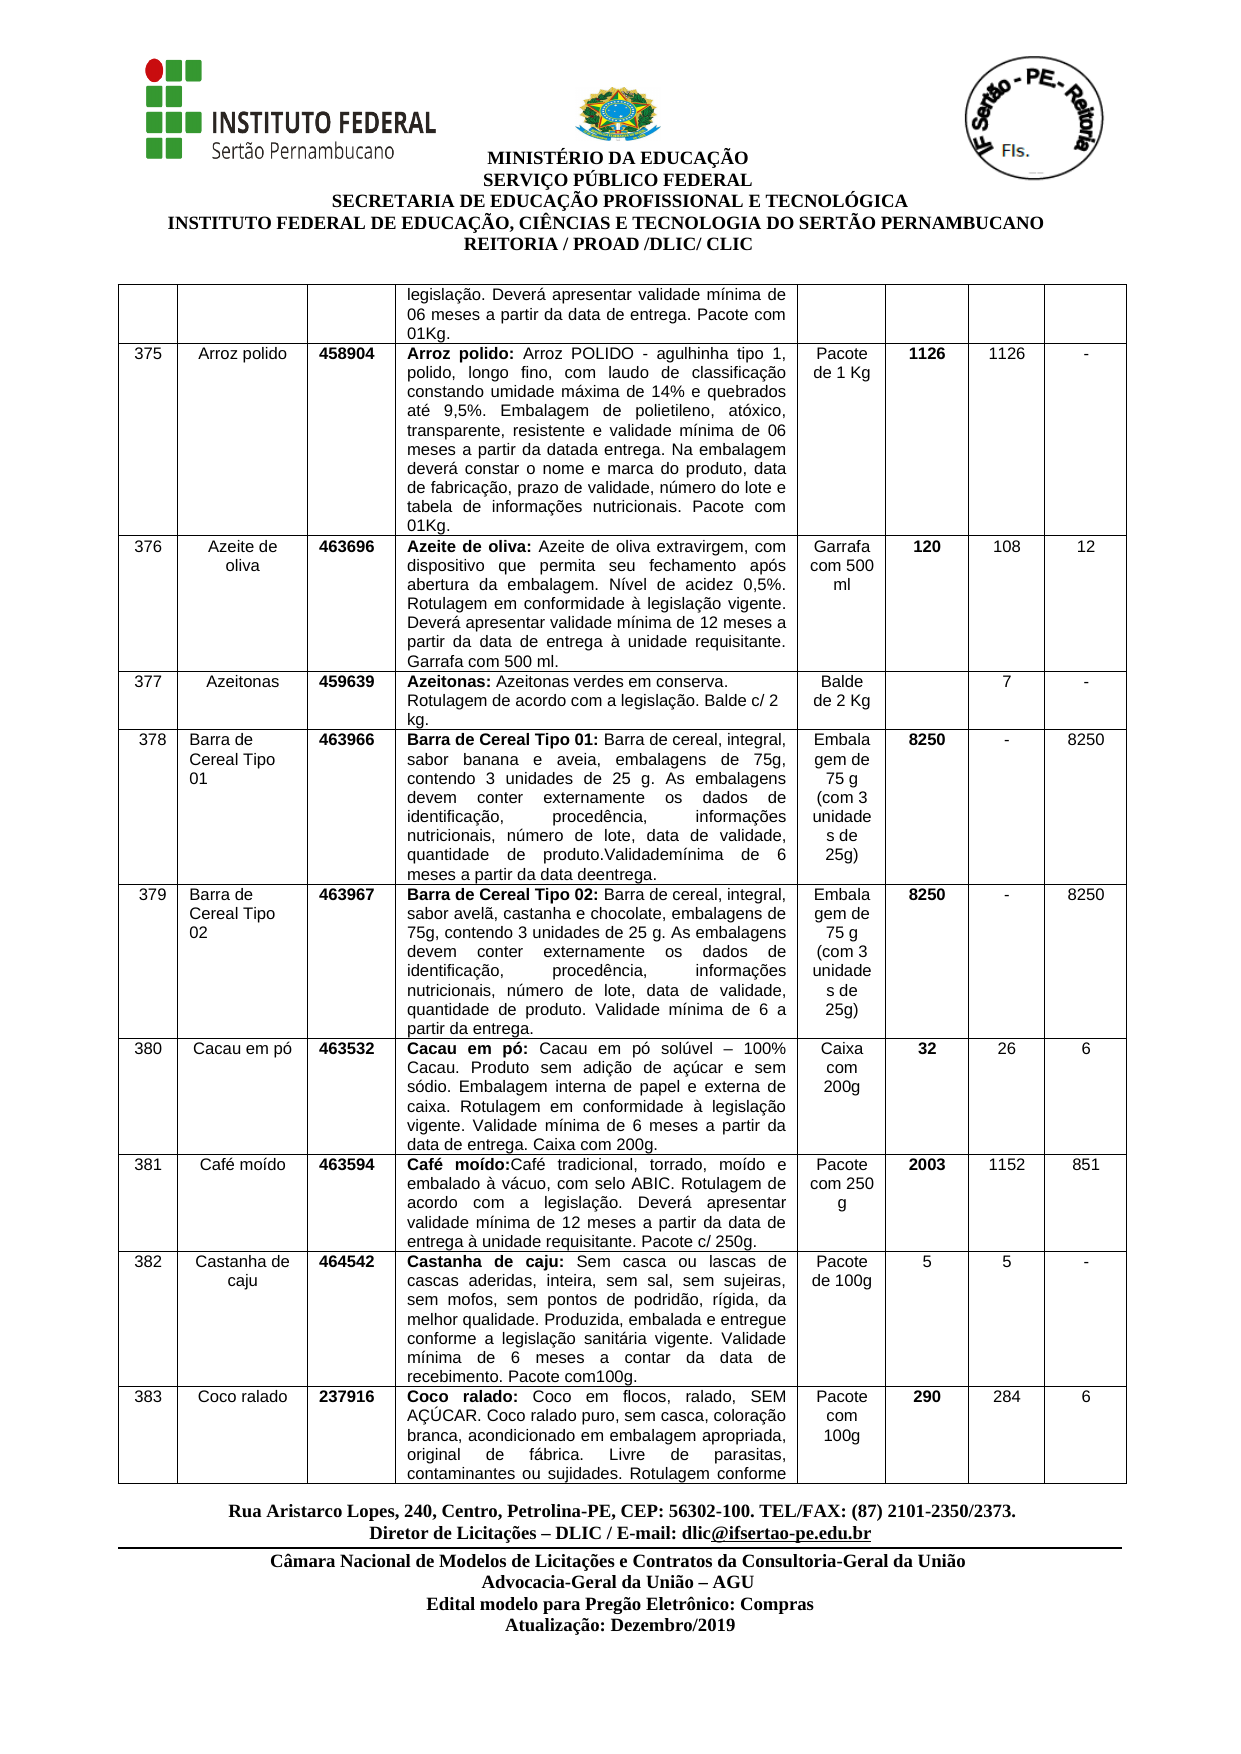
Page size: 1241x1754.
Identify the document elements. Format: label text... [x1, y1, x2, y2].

table_cell 2003 [886, 1155, 968, 1251]
table_cell Embalagem de 75 g (com 3 unidades de 25g) [798, 885, 885, 1038]
table_cell 382 [119, 1252, 177, 1386]
table_cell 12 [1045, 536, 1126, 671]
picture [575, 87, 661, 141]
table_cell - [1045, 672, 1126, 729]
table_cell 5 [886, 1252, 968, 1386]
table_cell Castanha de caju [178, 1252, 307, 1386]
table_cell 464542 [308, 1252, 395, 1386]
table_cell Coco ralado [178, 1387, 307, 1483]
table_cell Embalagem de 75 g (com 3 unidades de 25g) [798, 730, 885, 883]
table_cell 26 [969, 1039, 1044, 1154]
table_cell 1126 [969, 344, 1044, 535]
table_cell - [969, 885, 1044, 1038]
table_cell Pacote de 100g [798, 1252, 885, 1386]
table_cell Pacote de 1 Kg [798, 344, 885, 535]
table_cell Barra de Cereal Tipo 02 [178, 885, 307, 1038]
table_cell Balde de 2 Kg [798, 672, 885, 729]
table_cell - [1045, 1252, 1126, 1386]
table_cell 8250 [886, 730, 968, 883]
table_cell 1126 [886, 344, 968, 535]
table_cell 459639 [308, 672, 395, 729]
table_cell Arroz polido: Arroz POLIDO - agulhinha tipo 1, polido, longo fino, com laudo de classificação constando umidade máxima de 14% e quebrados até 9,5%. Embalagem de polietileno, atóxico, transparente, resistente e validade mínima de 06 meses a partir da datada entrega. Na embalagem deverá constar o nome e marca do produto, data de fabricação, prazo de validade, número do lote e tabela de informações nutricionais. Pacote com 01Kg. [396, 344, 797, 535]
table_cell Cacau em pó: Cacau em pó solúvel – 100% Cacau. Produto sem adição de açúcar e sem sódio. Embalagem interna de papel e externa de caixa. Rotulagem em conformidade à legislação vigente. Validade mínima de 6 meses a partir da data de entrega. Caixa com 200g. [396, 1039, 797, 1154]
table_cell [119, 285, 177, 343]
table_cell 380 [119, 1039, 177, 1154]
table_cell Pacote com 100g [798, 1387, 885, 1483]
table_cell 463696 [308, 536, 395, 671]
picture [145, 58, 435, 159]
table_cell 7 [969, 672, 1044, 729]
table_cell Azeite de oliva: Azeite de oliva extravirgem, com dispositivo que permita seu fechamento após abertura da embalagem. Nível de acidez 0,5%. Rotulagem em conformidade à legislação vigente. Deverá apresentar validade mínima de 12 meses a partir da data de entrega à unidade requisitante. Garrafa com 500 ml. [396, 536, 797, 671]
table_cell 381 [119, 1155, 177, 1251]
table_cell legislação. Deverá apresentar validade mínima de 06 meses a partir da data de entrega. Pacote com 01Kg. [396, 285, 797, 343]
table_cell Arroz polido [178, 344, 307, 535]
picture [957, 45, 1111, 186]
table_cell [886, 285, 968, 343]
table_cell 378 [119, 730, 177, 883]
table_cell 108 [969, 536, 1044, 671]
table_cell 463594 [308, 1155, 395, 1251]
table_cell Barra de Cereal Tipo 01: Barra de cereal, integral, sabor banana e aveia, embalagens de 75g, contendo 3 unidades de 25 g. As embalagens devem conter externamente os dados de identificação, procedência, informações nutricionais, número de lote, data de validade, quantidade de produto.Validademínima de 6 meses a partir da data deentrega. [396, 730, 797, 883]
table_cell 851 [1045, 1155, 1126, 1251]
table_cell Café moído:Café tradicional, torrado, moído e embalado à vácuo, com selo ABIC. Rotulagem de acordo com a legislação. Deverá apresentar validade mínima de 12 meses a partir da data de entrega à unidade requisitante. Pacote c/ 250g. [396, 1155, 797, 1251]
table_cell 290 [886, 1387, 968, 1483]
table_cell [798, 285, 885, 343]
table_cell Garrafa com 500 ml [798, 536, 885, 671]
table_cell 6 [1045, 1039, 1126, 1154]
table_cell 32 [886, 1039, 968, 1154]
table_cell 458904 [308, 344, 395, 535]
table_cell Barra de Cereal Tipo 01 [178, 730, 307, 883]
table_cell Barra de Cereal Tipo 02: Barra de cereal, integral, sabor avelã, castanha e chocolate, embalagens de 75g, contendo 3 unidades de 25 g. As embalagens devem conter externamente os dados de identificação, procedência, informações nutricionais, número de lote, data de validade, quantidade de produto. Validade mínima de 6 a partir da entrega. [396, 885, 797, 1038]
table_cell Castanha de caju: Sem casca ou lascas de cascas aderidas, inteira, sem sal, sem sujeiras, sem mofos, sem pontos de podridão, rígida, da melhor qualidade. Produzida, embalada e entregue conforme a legislação sanitária vigente. Validade mínima de 6 meses a contar da data de recebimento. Pacote com100g. [396, 1252, 797, 1386]
table_cell Cacau em pó [178, 1039, 307, 1154]
table_cell 1152 [969, 1155, 1044, 1251]
table_cell Caixa com 200g [798, 1039, 885, 1154]
table_cell 8250 [886, 885, 968, 1038]
table_cell [886, 672, 968, 729]
table_cell Azeite de oliva [178, 536, 307, 671]
table_cell 5 [969, 1252, 1044, 1386]
table_cell 463966 [308, 730, 395, 883]
table_cell 383 [119, 1387, 177, 1483]
table_cell Café moído [178, 1155, 307, 1251]
table_cell Azeitonas [178, 672, 307, 729]
table_cell Coco ralado: Coco em flocos, ralado, SEM AÇÚCAR. Coco ralado puro, sem casca, coloração branca, acondicionado em embalagem apropriada, original de fábrica. Livre de parasitas, contaminantes ou sujidades. Rotulagem conforme [396, 1387, 797, 1483]
table_cell 375 [119, 344, 177, 535]
table_cell 6 [1045, 1387, 1126, 1483]
table_cell 379 [119, 885, 177, 1038]
table_cell [969, 285, 1044, 343]
table_cell 120 [886, 536, 968, 671]
table_cell 8250 [1045, 885, 1126, 1038]
table_cell Azeitonas: Azeitonas verdes em conserva. Rotulagem de acordo com a legislação. Balde c/ 2 kg. [396, 672, 797, 729]
table_cell 463967 [308, 885, 395, 1038]
table_cell - [1045, 344, 1126, 535]
table_cell 377 [119, 672, 177, 729]
table_cell 376 [119, 536, 177, 671]
table_cell - [969, 730, 1044, 883]
table_cell 237916 [308, 1387, 395, 1483]
table_cell 463532 [308, 1039, 395, 1154]
table_cell 8250 [1045, 730, 1126, 883]
table_cell Pacote com 250 g [798, 1155, 885, 1251]
table_cell - [1045, 285, 1126, 343]
table_cell [308, 285, 395, 343]
table_cell [178, 285, 307, 343]
table_cell 284 [969, 1387, 1044, 1483]
